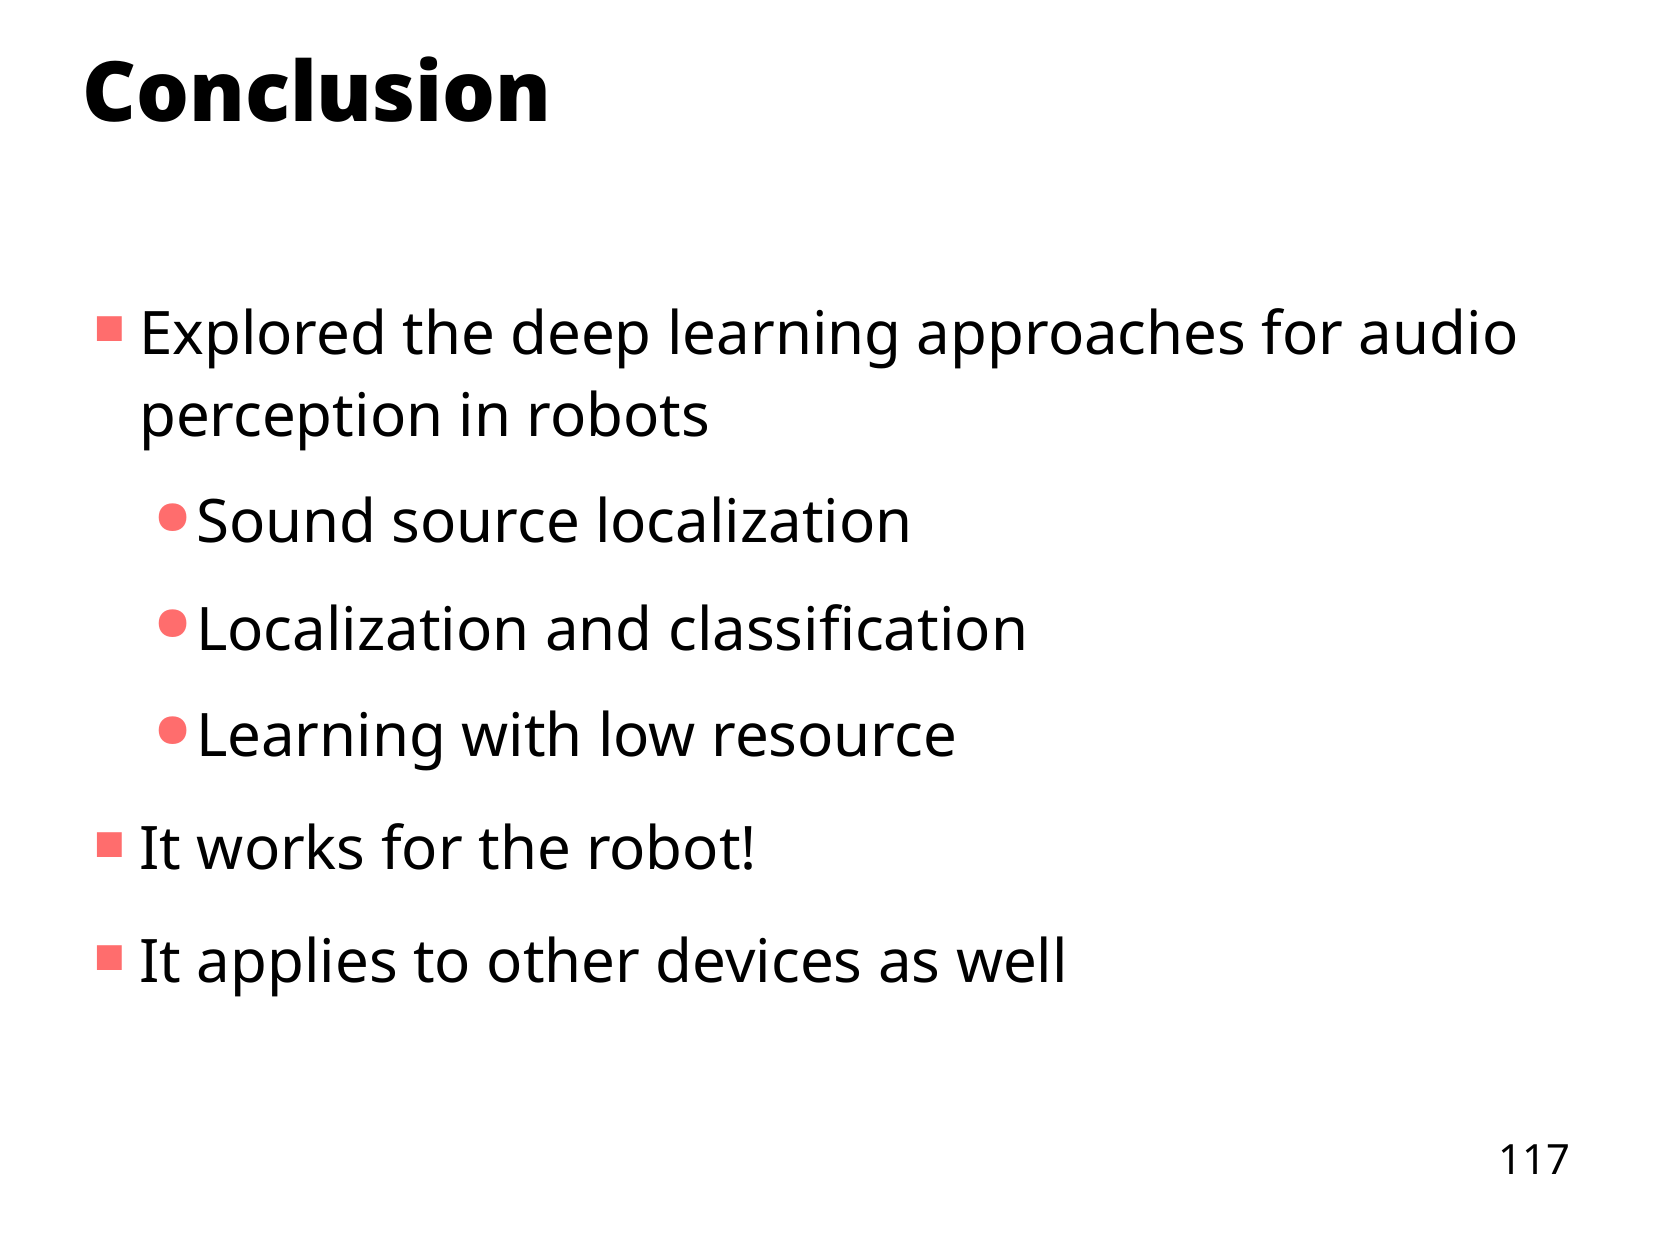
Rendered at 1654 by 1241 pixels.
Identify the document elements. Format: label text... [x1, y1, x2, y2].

title Conclusion [82, 37, 1571, 143]
list Explored the deep learning approaches for audio perception in robots Sound source localization Localization and classification Learning with low resource It works for the robot! It applies to other devices as well [82, 290, 1571, 1010]
